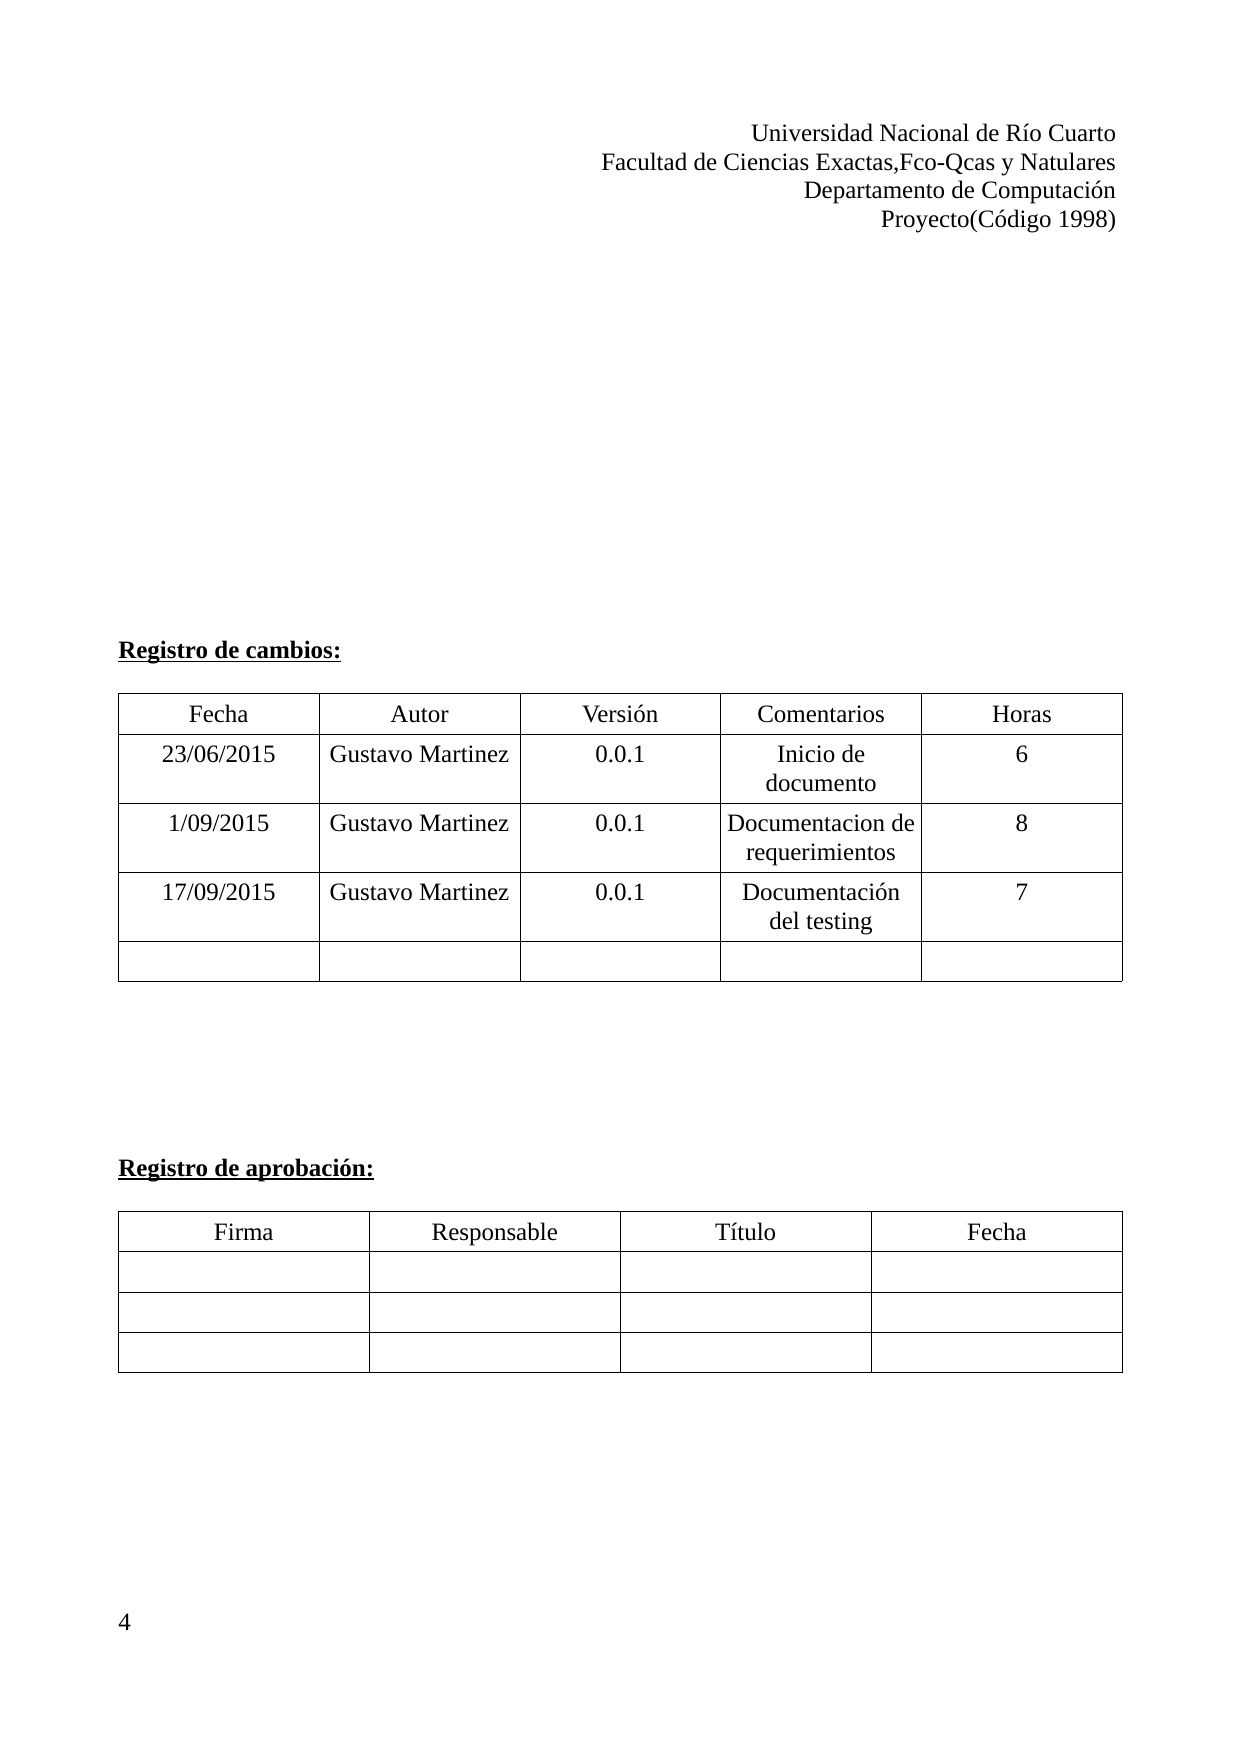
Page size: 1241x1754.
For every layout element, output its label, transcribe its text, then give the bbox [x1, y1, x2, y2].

table_cell Documentación del testing [721, 873, 921, 941]
table_cell Gustavo Martinez [320, 804, 520, 872]
table_header Versión [521, 694, 720, 733]
table_cell [621, 1252, 871, 1292]
table_cell [119, 1252, 369, 1292]
table_cell [872, 1293, 1122, 1332]
table_cell [872, 1333, 1122, 1372]
table_header Firma [119, 1212, 369, 1251]
table_cell [370, 1293, 620, 1332]
text Registro de aprobación: [118, 1153, 1122, 1182]
table_cell 1/09/2015 [119, 804, 319, 872]
table_cell [370, 1333, 620, 1372]
table_cell [721, 942, 921, 981]
table_cell 0.0.1 [521, 804, 720, 872]
table_cell Gustavo Martinez [320, 873, 520, 941]
table_cell 6 [922, 735, 1122, 802]
table_cell 17/09/2015 [119, 873, 319, 941]
table_cell 0.0.1 [521, 873, 720, 941]
table_header Responsable [370, 1212, 620, 1251]
table_cell Gustavo Martinez [320, 735, 520, 802]
table_cell 8 [922, 804, 1122, 872]
text Registro de cambios: [118, 636, 1122, 664]
table_cell [370, 1252, 620, 1292]
table_cell [621, 1333, 871, 1372]
table_header Título [621, 1212, 871, 1251]
table_cell [621, 1293, 871, 1332]
table_cell 23/06/2015 [119, 735, 319, 802]
table_header Horas [922, 694, 1122, 733]
table_cell Documentacion de requerimientos [721, 804, 921, 872]
table_header Fecha [872, 1212, 1122, 1251]
table_cell [119, 942, 319, 981]
table_cell [320, 942, 520, 981]
table_header Comentarios [721, 694, 921, 733]
table_cell 0.0.1 [521, 735, 720, 802]
table_cell Inicio de documento [721, 735, 921, 802]
table_cell [119, 1293, 369, 1332]
table_cell [119, 1333, 369, 1372]
table_cell [521, 942, 720, 981]
table_cell 7 [922, 873, 1122, 941]
table_cell [872, 1252, 1122, 1292]
table_header Autor [320, 694, 520, 733]
table_header Fecha [119, 694, 319, 733]
table_cell [922, 942, 1122, 981]
